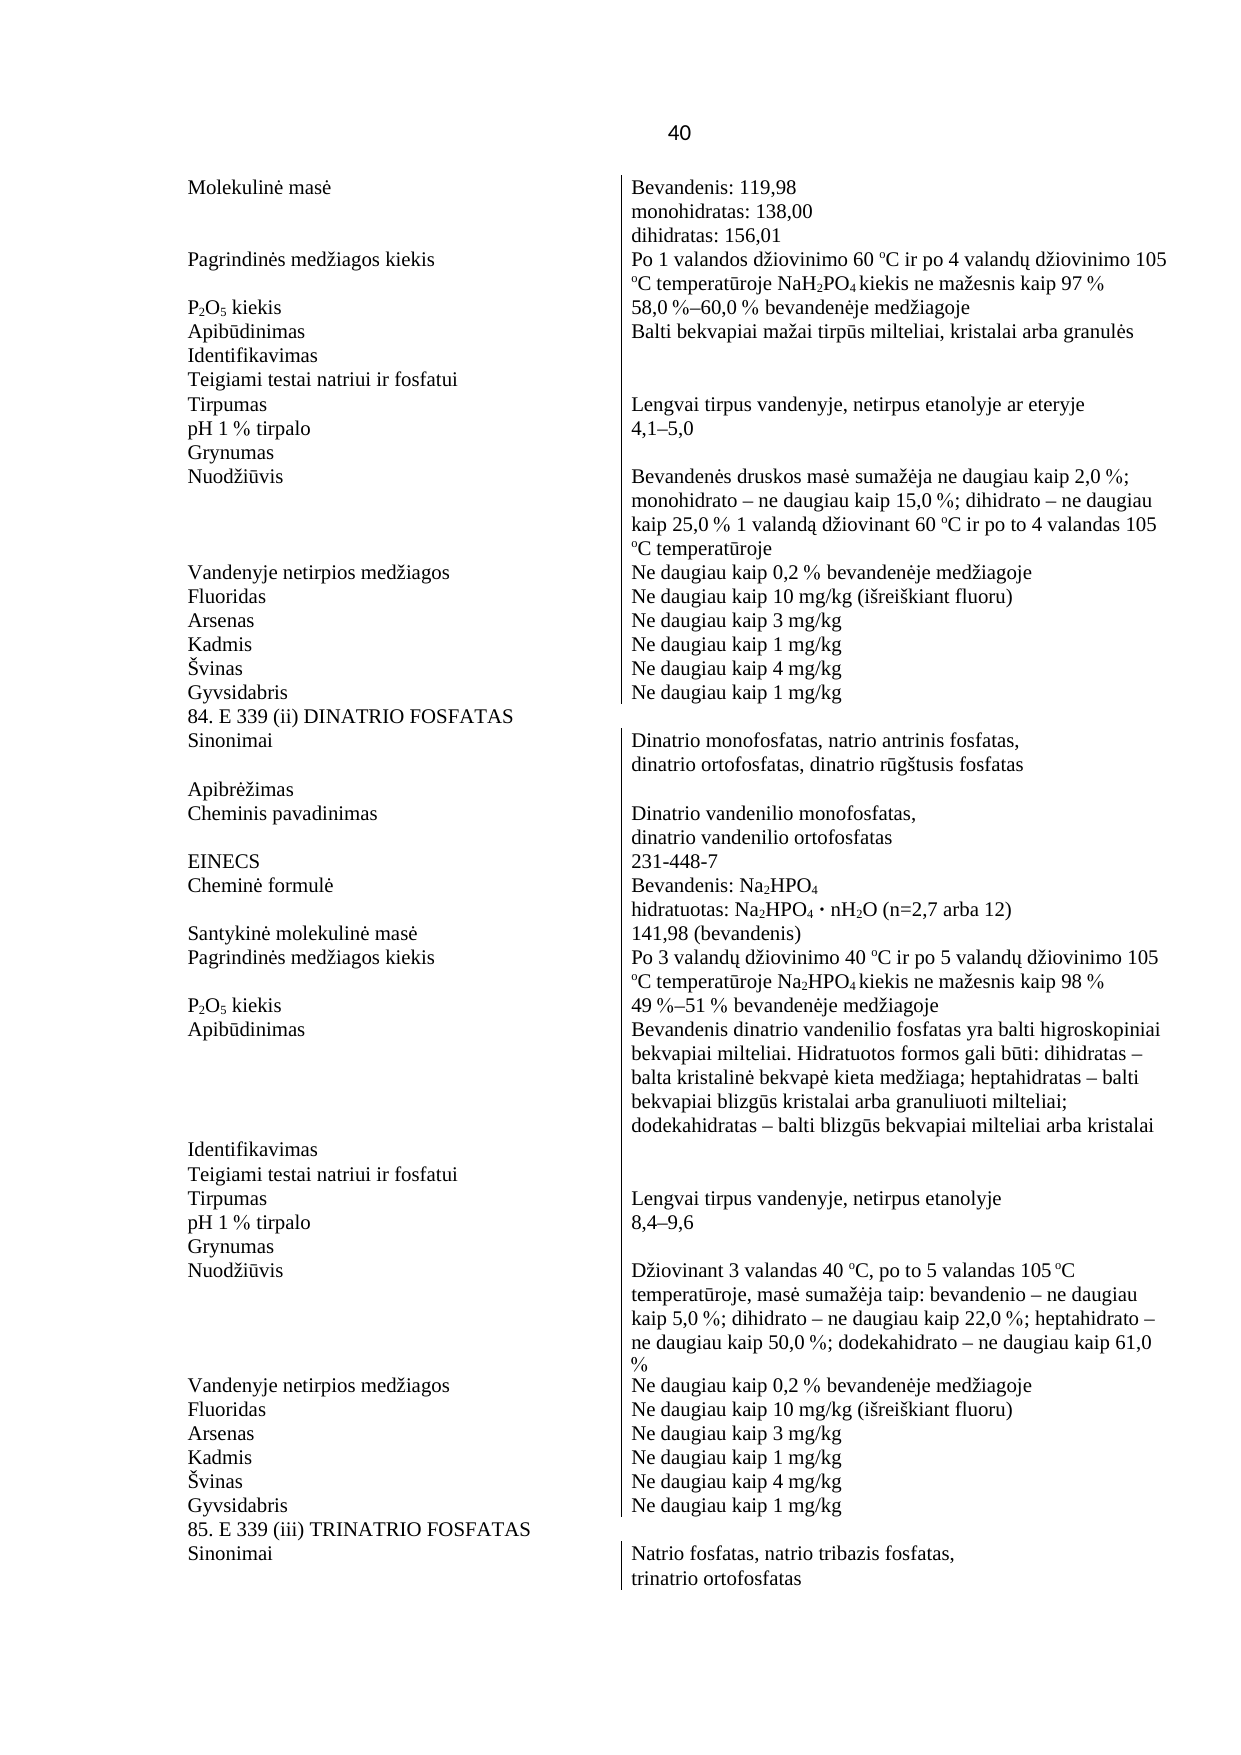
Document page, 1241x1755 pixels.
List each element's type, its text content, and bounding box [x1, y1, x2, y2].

table_cell Lengvai tirpus vandenyje, netirpus etanolyje [622, 1186, 1181, 1209]
table_cell [622, 343, 1181, 367]
table_cell pH 1  tirpalo [177, 416, 621, 439]
table_cell Nuodžiūvis [177, 464, 621, 560]
table_cell 49 –51  bevandenėje medžiagoje [622, 993, 1181, 1017]
table_cell Apibūdinimas [177, 1017, 621, 1137]
table_cell P2O5 kiekis [177, 993, 621, 1017]
table_cell [622, 1161, 1181, 1186]
table_cell Po 3 valandų džiovinimo 40 oC ir po 5 valandų džiovinimo 105 oC temperatūroje Na2HPO4 kiekis ne mažesnis kaip 98  [622, 945, 1181, 993]
table_cell 141,98 (bevandenis) [622, 921, 1181, 945]
table_cell Cheminė formulė [177, 873, 621, 921]
table_cell Ne daugiau kaip 3 mg/kg [622, 1421, 1181, 1445]
table_cell Dinatrio monofosfatas, natrio antrinis fosfatas, dinatrio ortofosfatas, dinatrio rūgštusis fosfatas [622, 728, 1181, 776]
table_cell 58,0 –60,0  bevandenėje medžiagoje [622, 295, 1181, 319]
table_cell Nuodžiūvis [177, 1258, 621, 1373]
table_cell Kadmis [177, 632, 621, 656]
table_cell Santykinė molekulinė masė [177, 921, 621, 945]
table_cell [622, 440, 1181, 464]
table_cell Ne daugiau kaip 4 mg/kg [622, 656, 1181, 680]
table_cell 85. E 339 (iii) TRINATRIO FOSFATAS [177, 1517, 1181, 1541]
table_cell Molekulinė masė [177, 175, 621, 247]
table_cell Sinonimai [177, 728, 621, 776]
table_cell Fluoridas [177, 584, 621, 608]
table_cell Ne daugiau kaip 10 mg/kg (išreiškiant fluoru) [622, 1397, 1181, 1421]
table_cell Ne daugiau kaip 0,2  bevandenėje medžiagoje [622, 1373, 1181, 1397]
table_cell Švinas [177, 1469, 621, 1493]
table_cell Grynumas [177, 440, 621, 464]
table_cell Tirpumas [177, 1186, 621, 1209]
table_cell P2O5 kiekis [177, 295, 621, 319]
table_cell Apibūdinimas [177, 319, 621, 343]
table_cell 231-448-7 [622, 849, 1181, 873]
table_cell Ne daugiau kaip 4 mg/kg [622, 1469, 1181, 1493]
table_cell Švinas [177, 656, 621, 680]
table_cell Ne daugiau kaip 1 mg/kg [622, 632, 1181, 656]
table_cell Bevandenis dinatrio vandenilio fosfatas yra balti higroskopiniai bekvapiai milteliai. Hidratuotos formos gali būti: dihidratas – balta kristalinė bekvapė kieta medžiaga; heptahidratas – balti bekvapiai blizgūs kristalai arba granuliuoti milteliai; dodekahidratas – balti blizgūs bekvapiai milteliai arba kristalai [622, 1017, 1181, 1137]
table_cell Teigiami testai natriui ir fosfatui [177, 1161, 621, 1186]
table_cell Ne daugiau kaip 1 mg/kg [622, 1493, 1181, 1517]
table_cell Lengvai tirpus vandenyje, netirpus etanolyje ar eteryje [622, 391, 1181, 416]
table_cell [622, 1234, 1181, 1258]
table_cell Ne daugiau kaip 3 mg/kg [622, 608, 1181, 632]
table_cell Identifikavimas [177, 1138, 621, 1161]
table_cell Vandenyje netirpios medžiagos [177, 560, 621, 584]
table_cell Gyvsidabris [177, 680, 621, 704]
table_cell [622, 368, 1181, 391]
table_cell 84. E 339 (ii) DINATRIO FOSFATAS [177, 704, 1181, 728]
table_cell 4,1–5,0 [622, 416, 1181, 439]
table_cell Ne daugiau kaip 0,2  bevandenėje medžiagoje [622, 560, 1181, 584]
table_cell Identifikavimas [177, 343, 621, 367]
table_cell Ne daugiau kaip 10 mg/kg (išreiškiant fluoru) [622, 584, 1181, 608]
table_cell Balti bekvapiai mažai tirpūs milteliai, kristalai arba granulės [622, 319, 1181, 343]
table_cell EINECS [177, 849, 621, 873]
table_cell Apibrėžimas [177, 776, 621, 801]
table_cell [622, 776, 1181, 801]
table_cell Teigiami testai natriui ir fosfatui [177, 368, 621, 391]
table_cell Pagrindinės medžiagos kiekis [177, 945, 621, 993]
table_cell Džiovinant 3 valandas 40 oC, po to 5 valandas 105 oC temperatūroje, masė sumažėja taip: bevandenio – ne daugiau kaip 5,0 ; dihidrato – ne daugiau kaip 22,0 ; heptahidrato – ne daugiau kaip 50,0 ; dodekahidrato – ne daugiau kaip 61,0  [622, 1258, 1181, 1373]
table_cell Gyvsidabris [177, 1493, 621, 1517]
table_cell Bevandenis: 119,98 monohidratas: 138,00 dihidratas: 156,01 [622, 175, 1181, 247]
table_cell Natrio fosfatas, natrio tribazis fosfatas, trinatrio ortofosfatas [622, 1541, 1181, 1589]
table_cell Fluoridas [177, 1397, 621, 1421]
table_cell Vandenyje netirpios medžiagos [177, 1373, 621, 1397]
table_cell 8,4–9,6 [622, 1210, 1181, 1234]
table_cell pH 1  tirpalo [177, 1210, 621, 1234]
table_cell Po 1 valandos džiovinimo 60 oC ir po 4 valandų džiovinimo 105 oC temperatūroje NaH2PO4 kiekis ne mažesnis kaip 97  [622, 247, 1181, 295]
table_cell Ne daugiau kaip 1 mg/kg [622, 680, 1181, 704]
table_cell [622, 1138, 1181, 1161]
table_cell Ne daugiau kaip 1 mg/kg [622, 1445, 1181, 1469]
table_cell Sinonimai [177, 1541, 621, 1589]
table_cell Cheminis pavadinimas [177, 801, 621, 849]
table_cell Grynumas [177, 1234, 621, 1258]
table_cell Bevandenės druskos masė sumažėja ne daugiau kaip 2,0 ; monohidrato – ne daugiau kaip 15,0 ; dihidrato – ne daugiau kaip 25,0  1 valandą džiovinant 60 oC ir po to 4 valandas 105 oC temperatūroje [622, 464, 1181, 560]
table_cell Kadmis [177, 1445, 621, 1469]
table_cell Arsenas [177, 608, 621, 632]
table_cell Arsenas [177, 1421, 621, 1445]
table_cell Bevandenis: Na2HPO4 hidratuotas: Na2HPO4 · nH2O (n=2,7 arba 12) [622, 873, 1181, 921]
table_cell Pagrindinės medžiagos kiekis [177, 247, 621, 295]
table_cell Dinatrio vandenilio monofosfatas, dinatrio vandenilio ortofosfatas [622, 801, 1181, 849]
table_cell Tirpumas [177, 391, 621, 416]
